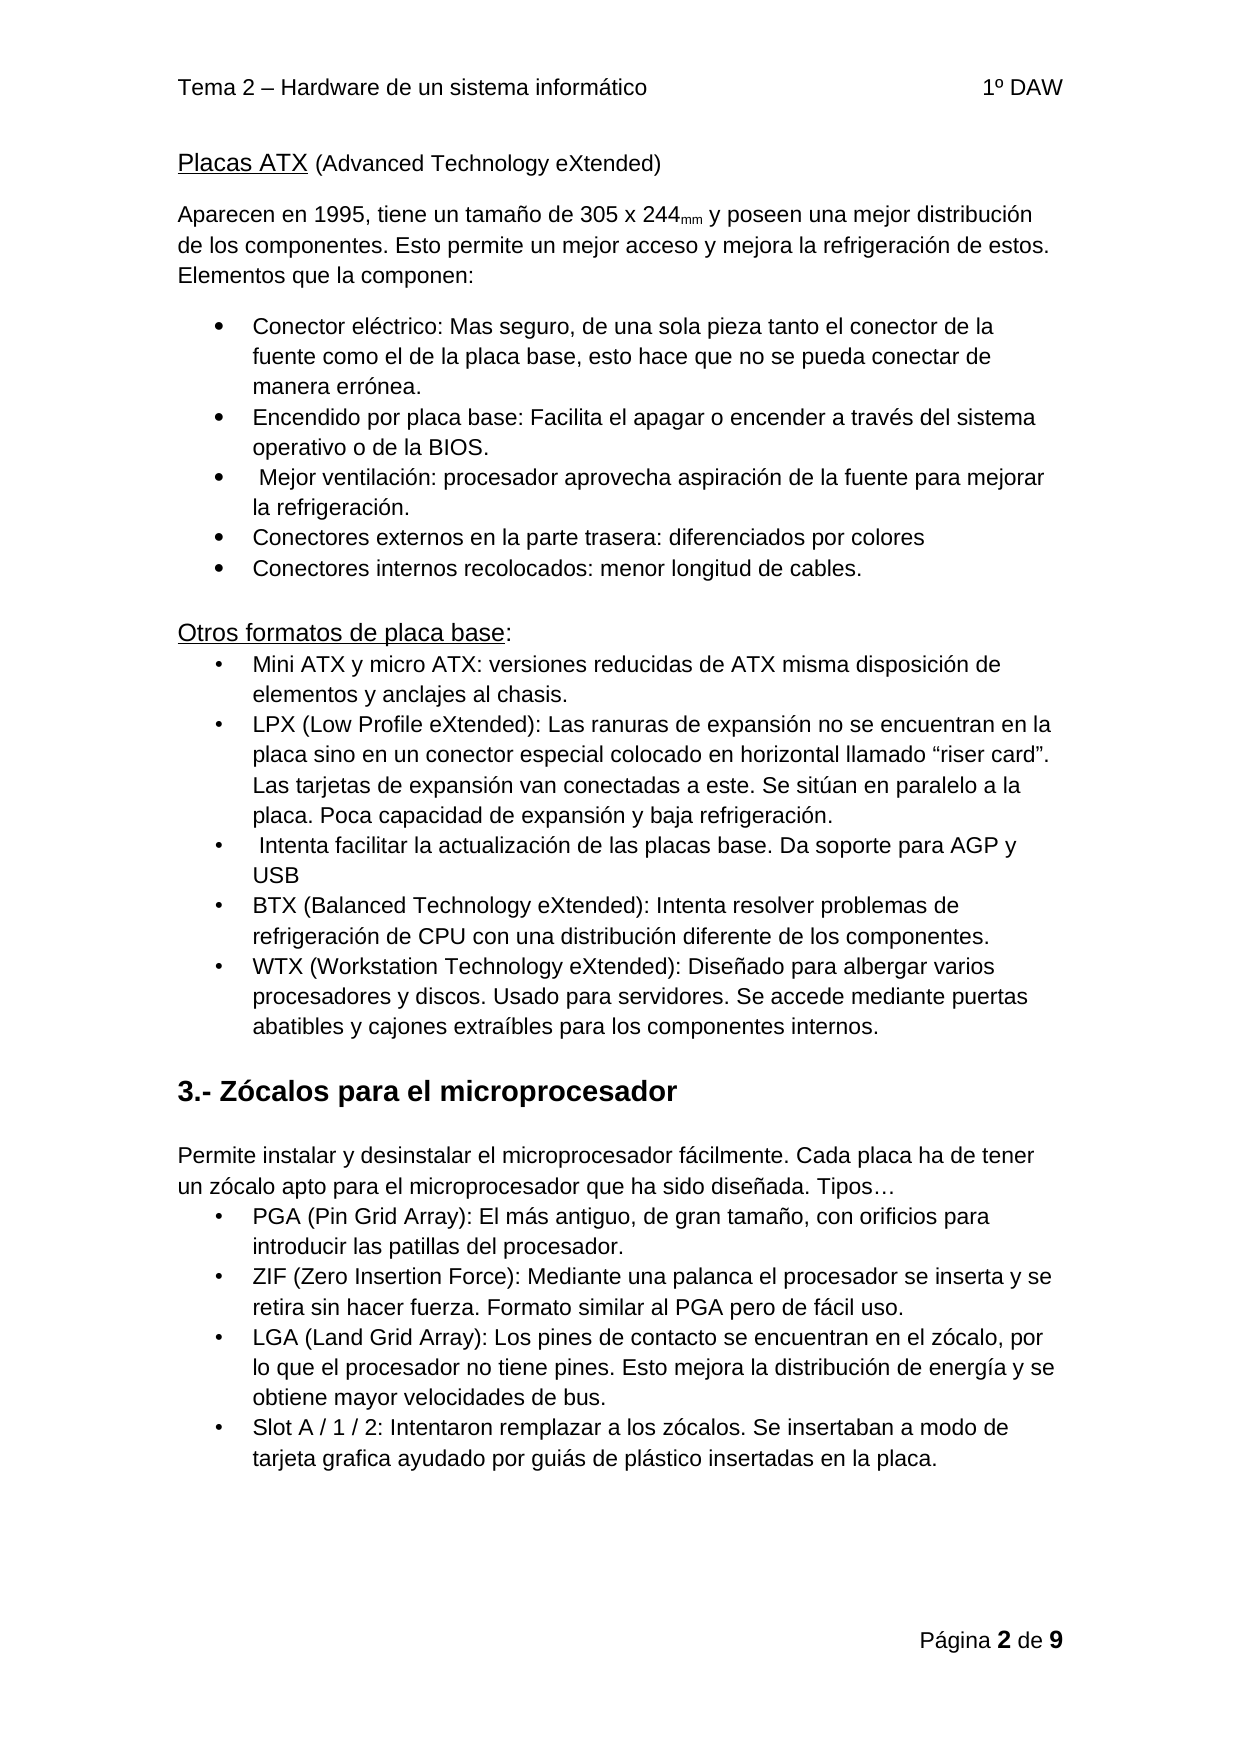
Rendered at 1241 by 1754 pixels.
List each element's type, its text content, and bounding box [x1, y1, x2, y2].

list LPX (Low Profile eXtended): Las ranuras de expansión no se encuentran en la placa sino en un conector especial colocado en horizontal llamado “riser card”. Las tarjetas de expansión van conectadas a este. Se sitúan en paralelo a la placa. Poca capacidad de expansión y baja refrigeración. [215, 711, 1063, 828]
list Mejor ventilación: procesador aprovecha aspiración de la fuente para mejorar la refrigeración. [215, 464, 1063, 521]
list Slot A / 1 / 2: Intentaron remplazar a los zócalos. Se insertaban a modo de tarjeta grafica ayudado por guiás de plástico insertadas en la placa. [215, 1414, 1063, 1471]
list Permite instalar y desinstalar el microprocesador fácilmente. Cada placa ha de tener un zócalo apto para el microprocesador que ha sido diseñada. Tipos… [177, 1142, 1063, 1199]
list Conector eléctrico: Mas seguro, de una sola pieza tanto el conector de la fuente como el de la placa base, esto hace que no se pueda conectar de manera errónea. [215, 313, 1063, 400]
list Mini ATX y micro ATX: versiones reducidas de ATX misma disposición de elementos y anclajes al chasis. [215, 651, 1063, 707]
list LGA (Land Grid Array): Los pines de contacto se encuentran en el zócalo, por lo que el procesador no tiene pines. Esto mejora la distribución de energía y se obtiene mayor velocidades de bus. [215, 1324, 1063, 1411]
list ZIF (Zero Insertion Force): Mediante una palanca el procesador se inserta y se retira sin hacer fuerza. Formato similar al PGA pero de fácil uso. [215, 1263, 1063, 1320]
list 3.- Zócalos para el microprocesador [177, 1074, 1063, 1107]
list WTX (Workstation Technology eXtended): Diseñado para albergar varios procesadores y discos. Usado para servidores. Se accede mediante puertas abatibles y cajones extraíbles para los componentes internos. [215, 953, 1063, 1040]
list Encendido por placa base: Facilita el apagar o encender a través del sistema operativo o de la BIOS. [215, 403, 1063, 460]
list Otros formatos de placa base: [177, 618, 1063, 647]
text Placas ATX (Advanced Technology eXtended) [177, 148, 1063, 176]
list PGA (Pin Grid Array): El más antiguo, de gran tamaño, con orificios para introducir las patillas del procesador. [215, 1203, 1063, 1259]
list Conectores externos en la parte trasera: diferenciados por colores [215, 524, 1063, 551]
list Conectores internos recolocados: menor longitud de cables. [215, 554, 1063, 581]
list Intenta facilitar la actualización de las placas base. Da soporte para AGP y USB [215, 832, 1063, 889]
list BTX (Balanced Technology eXtended): Intenta resolver problemas de refrigeración de CPU con una distribución diferente de los componentes. [215, 892, 1063, 949]
text Aparecen en 1995, tiene un tamaño de 305 x 244mm y poseen una mejor distribución de los componentes. Esto permite un mejor acceso y mejora la refrigeración de estos. Elementos que la componen: [177, 201, 1063, 288]
